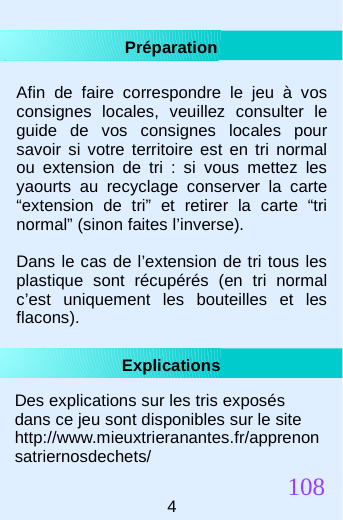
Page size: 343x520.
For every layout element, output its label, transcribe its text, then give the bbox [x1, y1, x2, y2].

text_box Explications [0, 348, 343, 383]
text_box [0, 383, 343, 520]
text_box [0, 0, 343, 30]
text_box Des explications sur les tris exposés dans ce jeu sont disponibles sur le site http://www.mieuxtrieranantes.fr/apprenonsatriernosdechets/ [0, 383, 341, 474]
text_box Afin de faire correspondre le jeu à vos consignes locales, veuillez consulter le guide de vos consignes locales pour savoir si votre territoire est en tri normal ou extension de tri : si vous mettez les yaourts au recyclage conserver la carte “extension de tri” et retirer la carte “tri normal” (sinon faites l’inverse). Dans le cas de l’extension de tri tous les plastique sont récupérés (en tri normal c’est uniquement les bouteilles et les flacons). [1, 75, 343, 348]
text_box Préparation [0, 30, 343, 65]
text_box [0, 65, 343, 348]
text_box 4 [1, 490, 343, 520]
